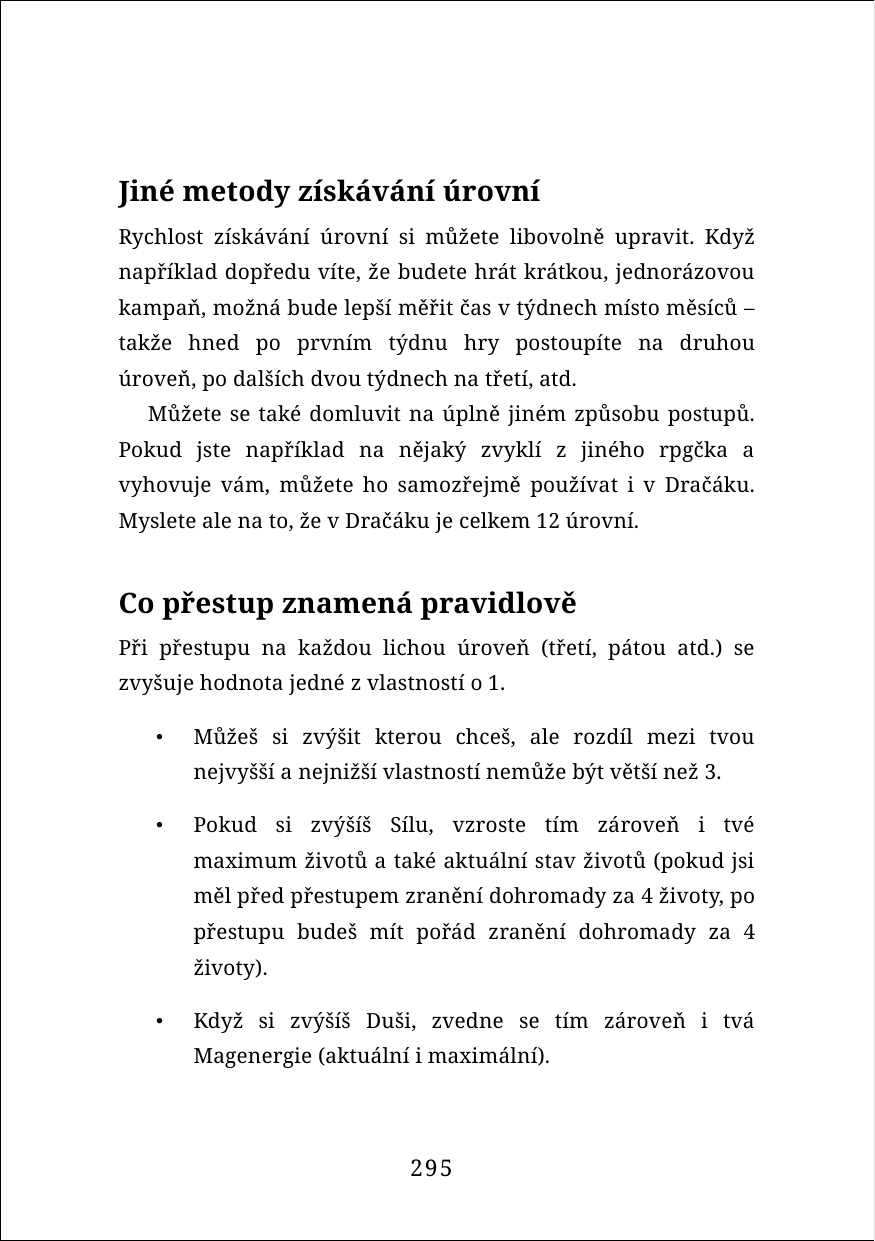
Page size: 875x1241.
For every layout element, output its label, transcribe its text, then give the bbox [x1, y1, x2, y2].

list Můžeš si zvýšit kterou chceš, ale rozdíl mezi tvou nejvyšší a nejnižší vlastností nemůže být větší než 3. [156, 722, 756, 786]
list Pokud si zvýšíš Sílu, vzroste tím zároveň i tvé maximum životů a také aktuální stav životů (pokud jsi měl před přestupem zranění dohromady za 4 životy, po přestupu budeš mít pořád zranění dohromady za 4 životy). [156, 811, 756, 981]
text Rychlost získávání úrovní si můžete libovolně upravit. Když například dopředu víte, že budete hrát krátkou, jednorázovou kampaň, možná bude lepší měřit čas v týdnech místo měsíců – takže hned po prvním týdnu hry postoupíte na druhou úroveň, po dalších dvou týdnech na třetí, atd. Můžete se také domluvit na úplně jiném způsobu postupů. Pokud jste například na nějaký zvyklí z jiného rpgčka a vyhovuje vám, můžete ho samozřejmě používat i v Dračáku. Myslete ale na to, že v Dračáku je celkem 12 úrovní. [118, 222, 756, 534]
text Při přestupu na každou lichou úroveň (třetí, pátou atd.) se zvyšuje hodnota jedné z vlastností o 1. [118, 633, 756, 697]
list Když si zvýšíš Duši, zvedne se tím zároveň i tvá Magenergie (aktuální i maximální). [156, 1006, 756, 1070]
subtitle Jiné metody získávání úrovní [118, 172, 756, 210]
subtitle Co přestup znamená pravidlově [118, 583, 756, 621]
